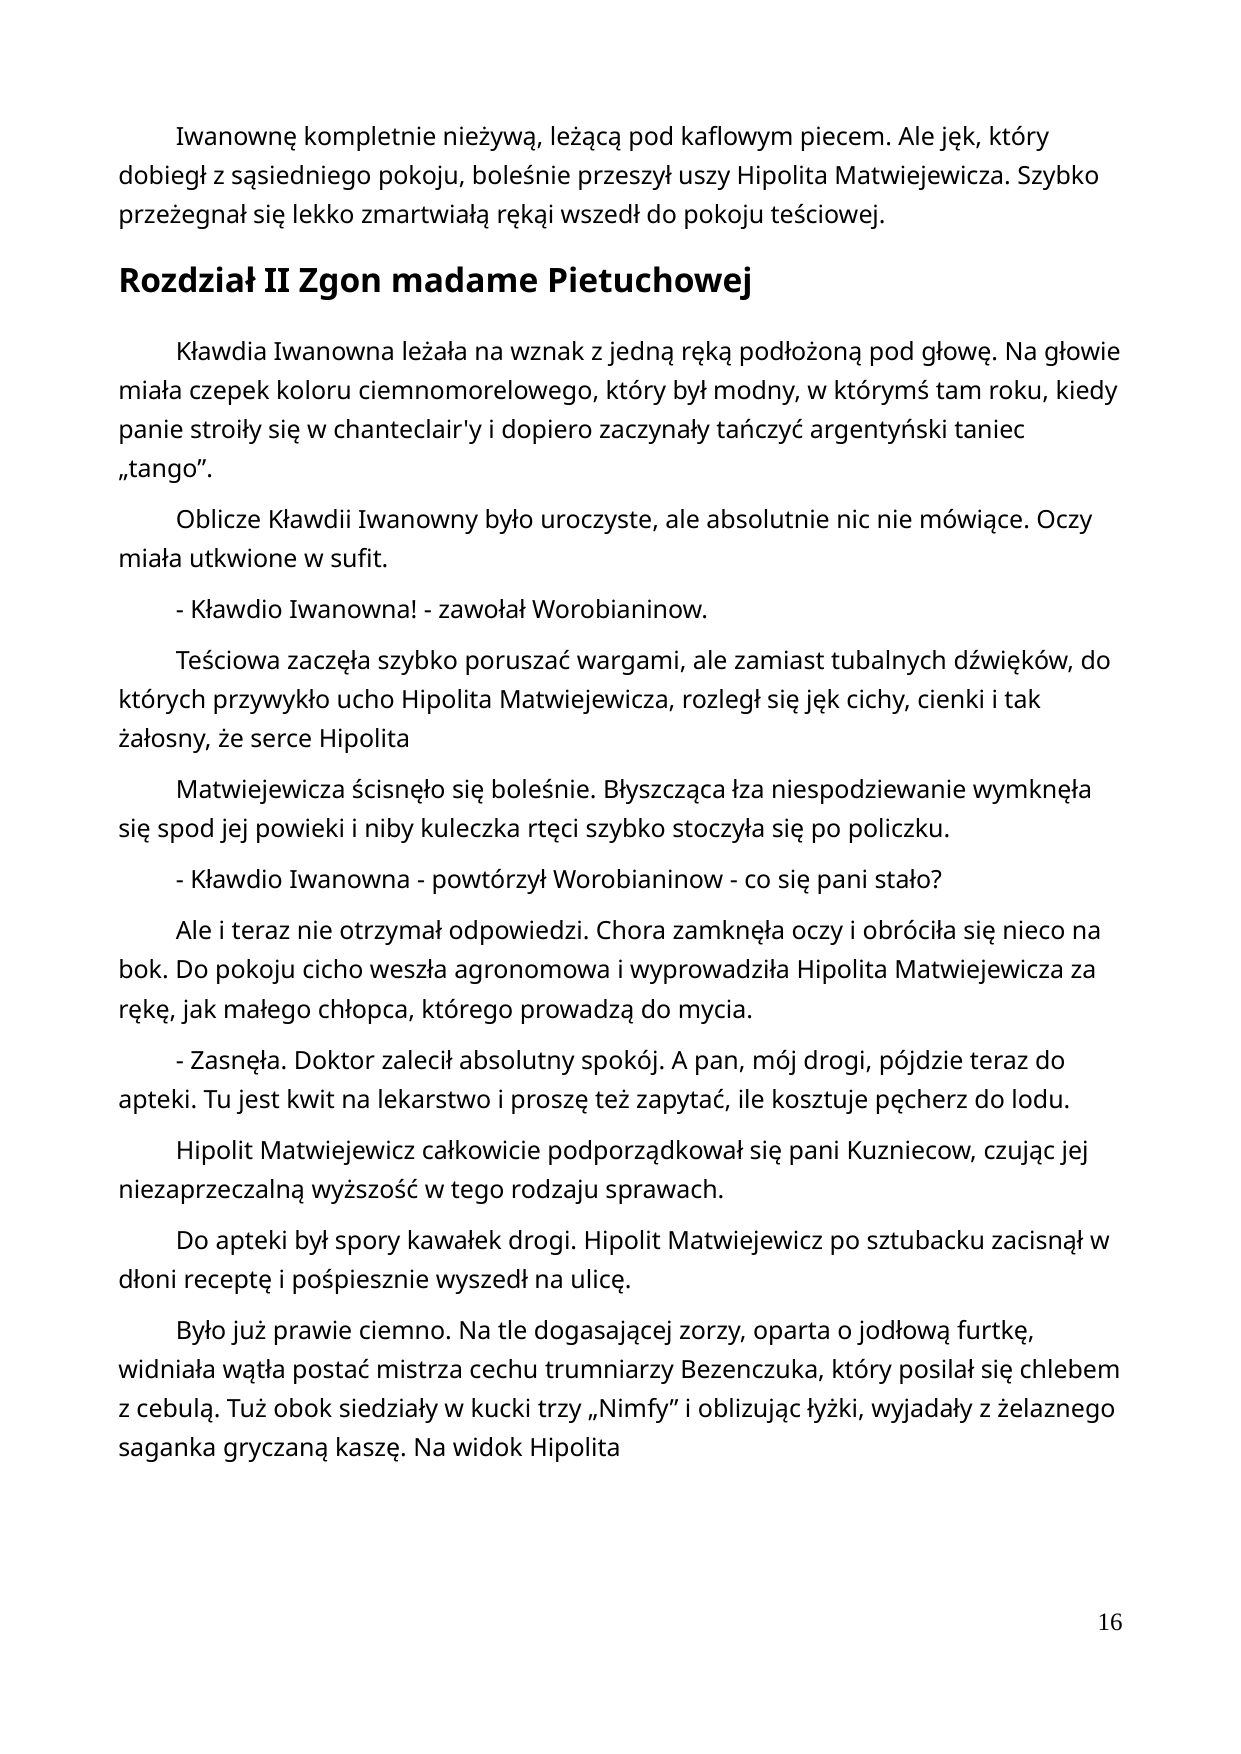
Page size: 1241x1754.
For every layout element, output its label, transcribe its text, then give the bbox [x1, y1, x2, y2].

text Hipolit Matwiejewicz całkowicie podporządkował się pani Kuzniecow, czując jej niezaprzeczalną wyższość w tego rodzaju sprawach. [118, 1132, 1122, 1206]
text Iwanownę kompletnie nieżywą, leżącą pod kaflowym piecem. Ale jęk, który dobiegł z sąsiedniego pokoju, boleśnie przeszył uszy Hipolita Matwiejewicza. Szybko przeżegnał się lekko zmartwiałą rękąi wszedł do pokoju teściowej. [118, 118, 1122, 231]
text Ale i teraz nie otrzymał odpowiedzi. Chora zamknęła oczy i obróciła się nieco na bok. Do pokoju cicho weszła agronomowa i wyprowadziła Hipolita Matwiejewicza za rękę, jak małego chłopca, którego prowadzą do mycia. [118, 913, 1122, 1025]
text - Zasnęła. Doktor zalecił absolutny spokój. A pan, mój drogi, pójdzie teraz do apteki. Tu jest kwit na lekarstwo i proszę też zapytać, ile kosztuje pęcherz do lodu. [118, 1042, 1122, 1116]
subtitle Rozdział II Zgon madame Pietuchowej [118, 256, 1122, 302]
text Do apteki był spory kawałek drogi. Hipolit Matwiejewicz po sztubacku zacisnął w dłoni receptę i pośpiesznie wyszedł na ulicę. [118, 1222, 1122, 1296]
text Teściowa zaczęła szybko poruszać wargami, ale zamiast tubalnych dźwięków, do których przywykło ucho Hipolita Matwiejewicza, rozległ się jęk cichy, cienki i tak żałosny, że serce Hipolita [118, 643, 1122, 755]
text Kławdia Iwanowna leżała na wznak z jedną ręką podłożoną pod głowę. Na głowie miała czepek koloru ciemnomorelowego, który był modny, w którymś tam roku, kiedy panie stroiły się w chanteclair'y i dopiero zaczynały tańczyć argentyński taniec „tango”. [118, 333, 1122, 485]
text - Kławdio Iwanowna! - zawołał Worobianinow. [118, 592, 1122, 626]
text Matwiejewicza ścisnęło się boleśnie. Błyszcząca łza niespodziewanie wymknęła się spod jej powieki i niby kuleczka rtęci szybko stoczyła się po policzku. [118, 772, 1122, 845]
text - Kławdio Iwanowna - powtórzył Worobianinow - co się pani stało? [118, 862, 1122, 896]
text Było już prawie ciemno. Na tle dogasającej zorzy, oparta o jodłową furtkę, widniała wątła postać mistrza cechu trumniarzy Bezenczuka, który posilał się chlebem z cebulą. Tuż obok siedziały w kucki trzy „Nimfy” i oblizując łyżki, wyjadały z żelaznego saganka gryczaną kaszę. Na widok Hipolita [118, 1313, 1122, 1464]
text Oblicze Kławdii Iwanowny było uroczyste, ale absolutnie nic nie mówiące. Oczy miała utkwione w sufit. [118, 502, 1122, 575]
